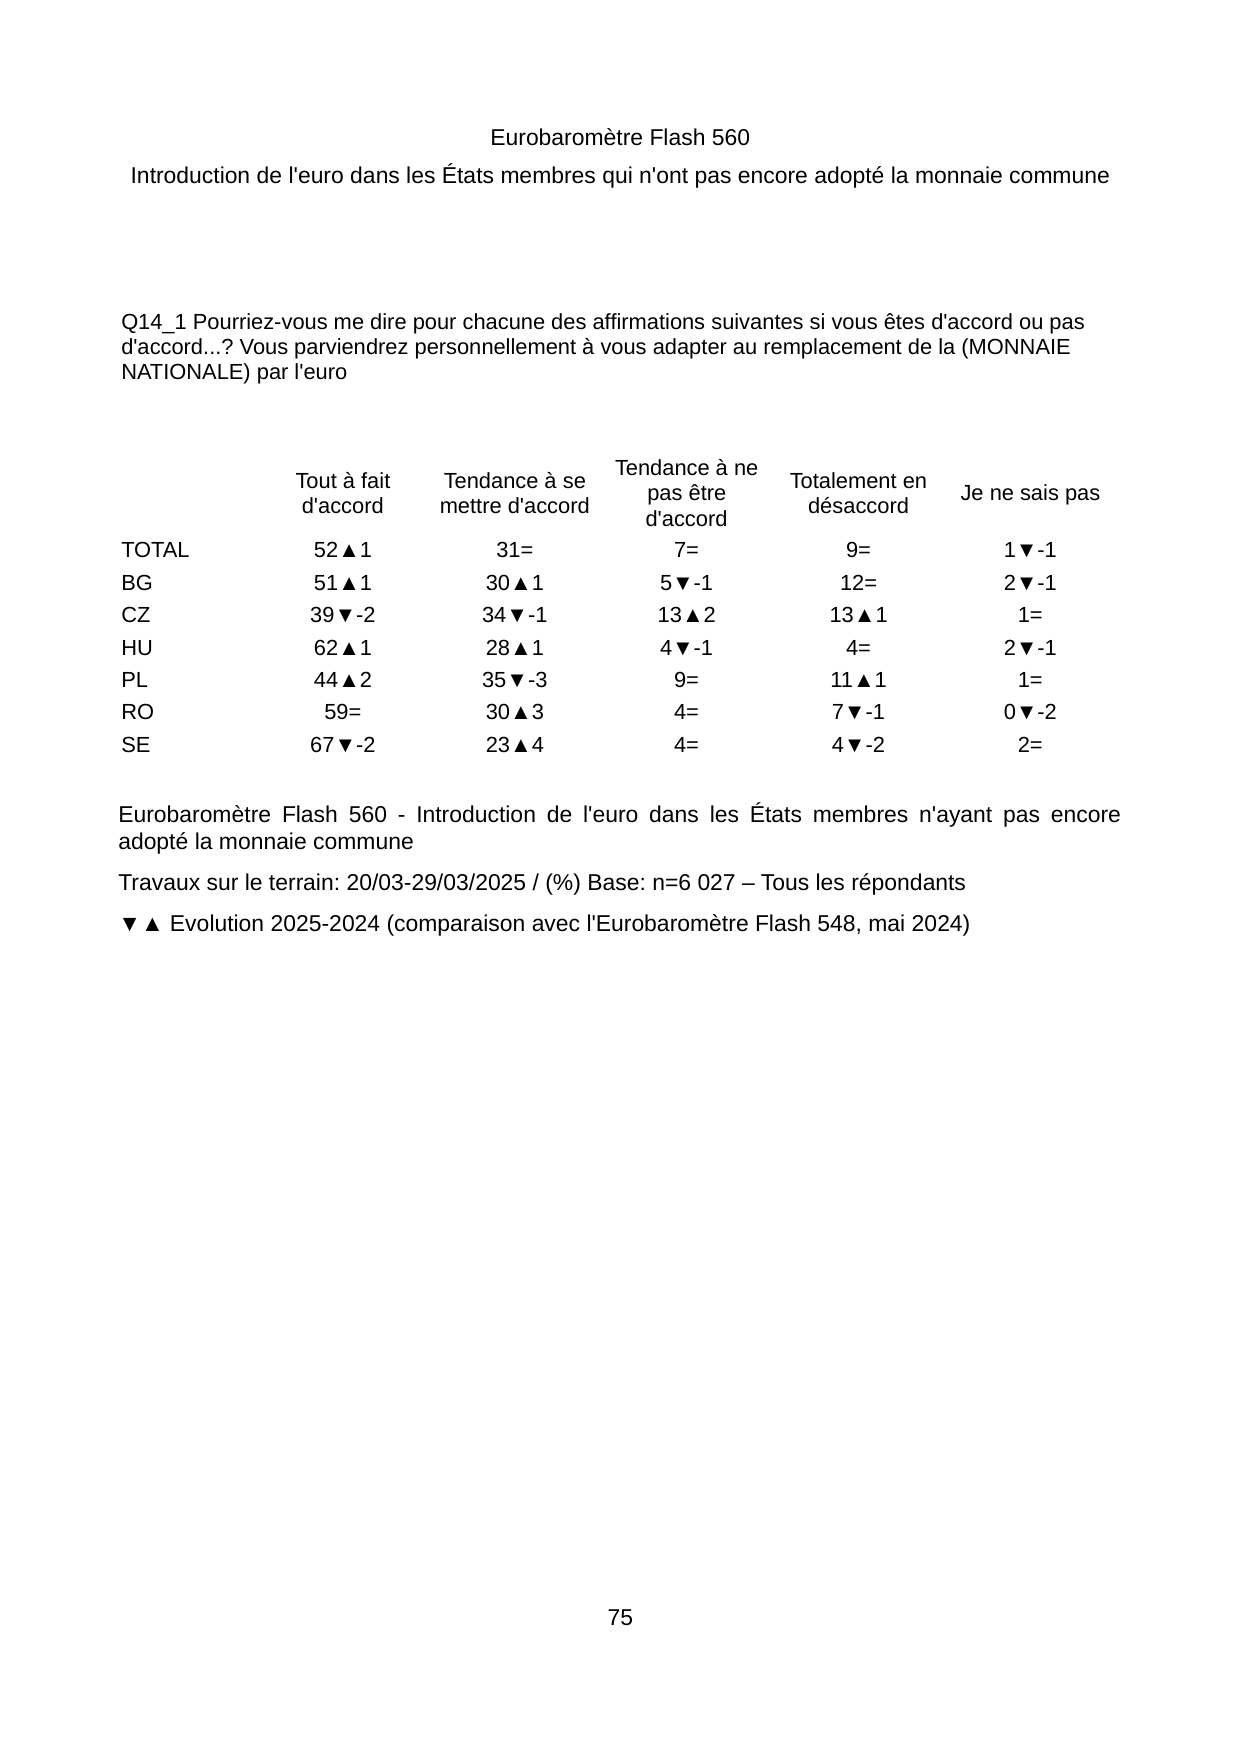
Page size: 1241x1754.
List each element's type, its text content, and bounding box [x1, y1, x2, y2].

table_cell 5▼-1 [601, 566, 772, 598]
table_cell 67▼-2 [257, 728, 429, 760]
table_cell 1▼-1 [944, 534, 1116, 566]
table_cell Tout à fait d'accord [257, 452, 429, 534]
text Eurobaromètre Flash 560 - Introduction de l'euro dans les États membres n'ayant pas encore adopté la monnaie commune [118, 801, 1122, 854]
table_cell Je ne sais pas [944, 452, 1116, 534]
table_cell 7▼-1 [773, 696, 944, 728]
table_cell 2▼-1 [944, 566, 1116, 598]
table_cell 62▲1 [257, 631, 429, 663]
table_cell 11▲1 [773, 663, 944, 696]
table_cell 13▲2 [601, 599, 772, 631]
table_cell 9= [601, 663, 772, 696]
table_cell [773, 420, 944, 452]
table_cell 4= [601, 728, 772, 760]
table_cell 9= [773, 534, 944, 566]
table_cell 0▼-2 [944, 696, 1116, 728]
text Travaux sur le terrain: 20/03-29/03/2025 / (%) Base: n=6 027 – Tous les répondants [118, 869, 1122, 895]
table_cell 28▲1 [429, 631, 601, 663]
table_cell CZ [118, 599, 257, 631]
table_cell [118, 420, 257, 452]
table_cell HU [118, 631, 257, 663]
table_cell 44▲2 [257, 663, 429, 696]
table_cell [429, 388, 601, 420]
table_cell Totalement en désaccord [773, 452, 944, 534]
table_cell 30▲1 [429, 566, 601, 598]
table_cell [118, 388, 257, 420]
table_cell RO [118, 696, 257, 728]
table_cell 7= [601, 534, 772, 566]
table_cell BG [118, 566, 257, 598]
table_cell 4▼-2 [773, 728, 944, 760]
table_cell [429, 420, 601, 452]
table_header Q14_1 Pourriez-vous me dire pour chacune des affirmations suivantes si vous êtes d'accord ou pas d'accord...? Vous parviendrez personnellement à vous adapter au remplacement de la (MONNAIE NATIONALE) par l'euro [118, 306, 1116, 387]
table_cell TOTAL [118, 534, 257, 566]
table_cell [944, 420, 1116, 452]
table_cell [773, 388, 944, 420]
table_cell [257, 388, 429, 420]
table_cell 35▼-3 [429, 663, 601, 696]
table_cell 34▼-1 [429, 599, 601, 631]
table_cell 4▼-1 [601, 631, 772, 663]
table_cell 52▲1 [257, 534, 429, 566]
table_cell Tendance à ne pas être d'accord [601, 452, 772, 534]
table_cell 31= [429, 534, 601, 566]
table_cell 59= [257, 696, 429, 728]
table_cell 39▼-2 [257, 599, 429, 631]
table_cell 4= [773, 631, 944, 663]
table_cell 1= [944, 599, 1116, 631]
table_cell 23▲4 [429, 728, 601, 760]
table_cell 51▲1 [257, 566, 429, 598]
table_cell 2▼-1 [944, 631, 1116, 663]
table_cell 30▲3 [429, 696, 601, 728]
table_cell [601, 388, 772, 420]
table_cell [118, 452, 257, 534]
table_cell Tendance à se mettre d'accord [429, 452, 601, 534]
table_cell PL [118, 663, 257, 696]
text ▼▲ Evolution 2025-2024 (comparaison avec l'Eurobaromètre Flash 548, mai 2024) [118, 909, 1122, 936]
table_cell 1= [944, 663, 1116, 696]
table_cell [601, 420, 772, 452]
table_cell 13▲1 [773, 599, 944, 631]
table_cell SE [118, 728, 257, 760]
table_cell 12= [773, 566, 944, 598]
table_cell 4= [601, 696, 772, 728]
table_cell 2= [944, 728, 1116, 760]
table_cell [944, 388, 1116, 420]
table_cell [257, 420, 429, 452]
